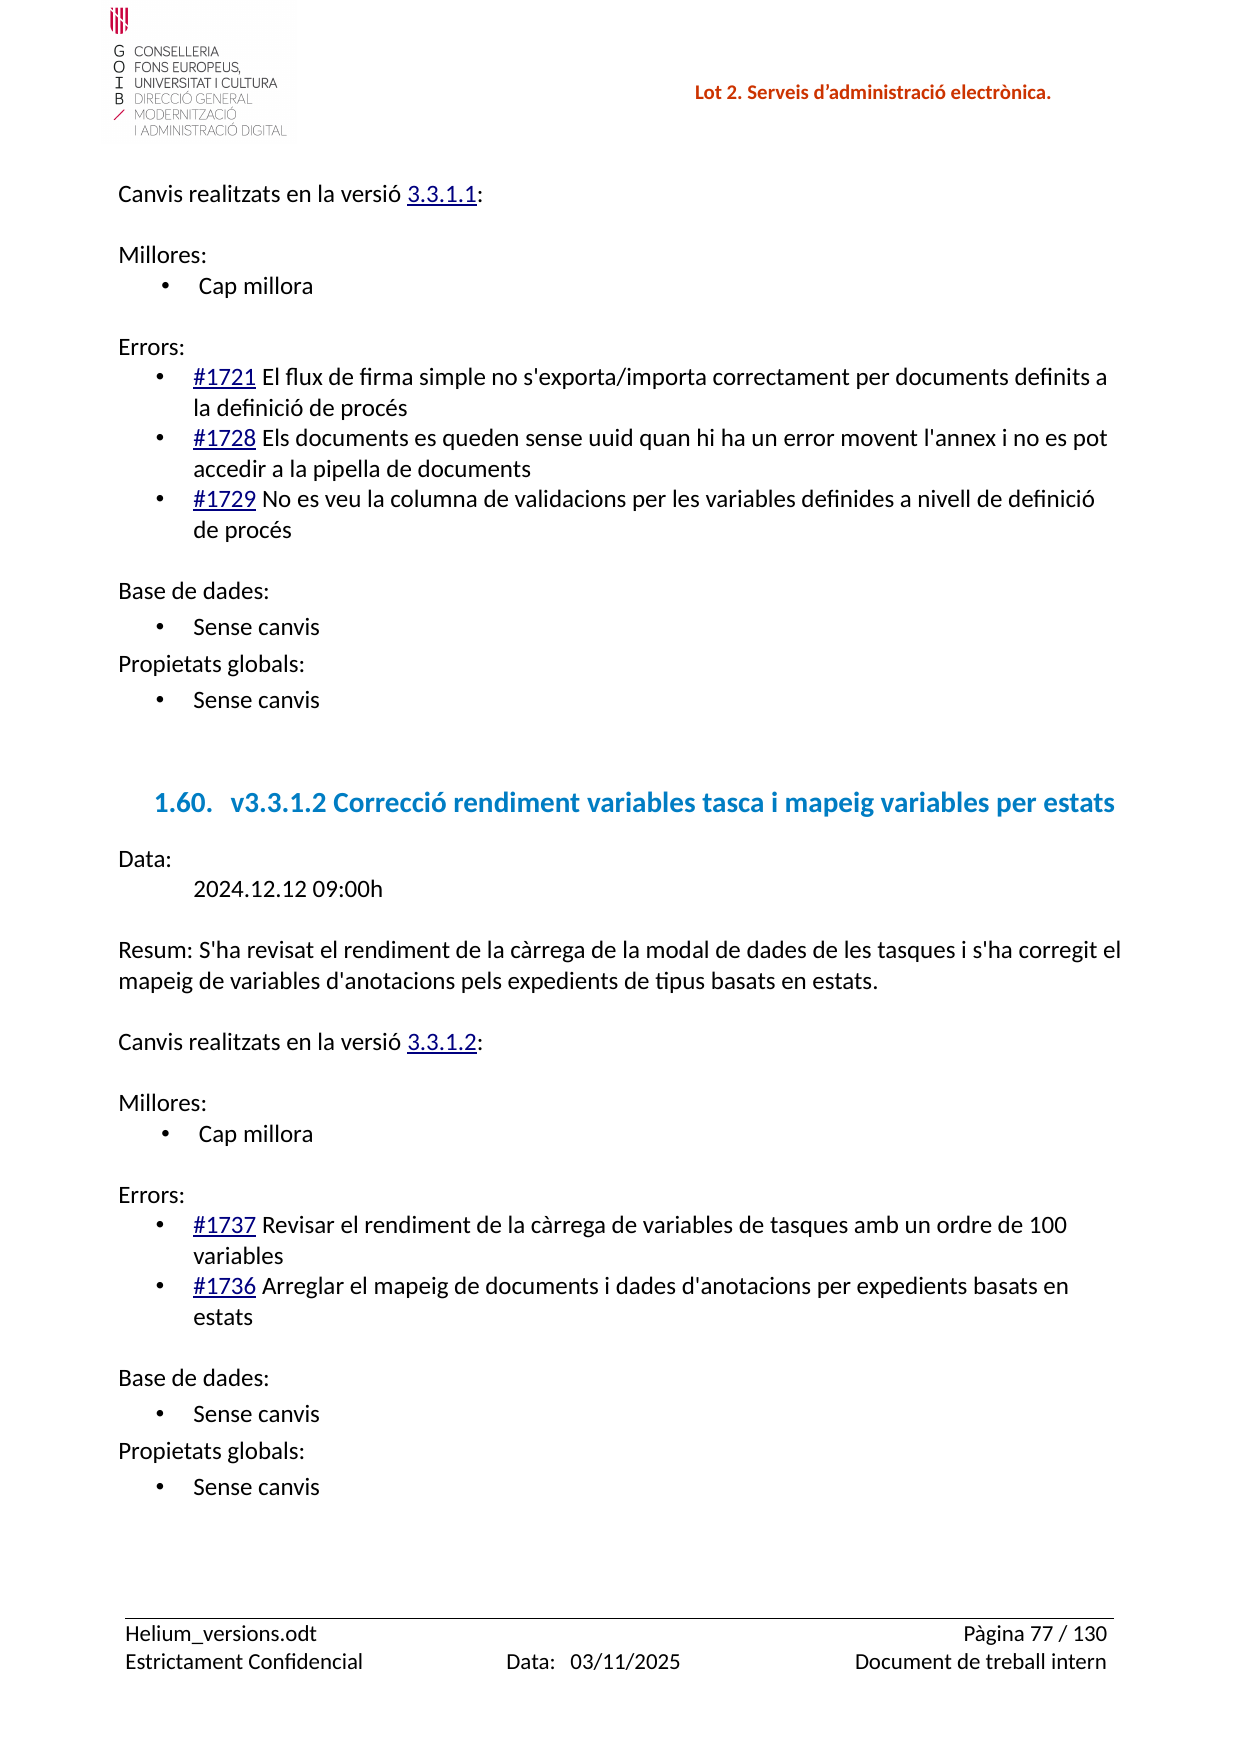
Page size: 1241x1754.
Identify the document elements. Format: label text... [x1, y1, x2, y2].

text Base de dades: [118, 1362, 1122, 1392]
text Millores: [118, 239, 1122, 270]
list #1721 El flux de firma simple no s'exporta/importa correctament per documents definits a la definició de procés [156, 361, 1122, 422]
picture [100, 0, 297, 144]
list Cap millora [161, 270, 1122, 300]
text Base de dades: [118, 575, 1122, 606]
list Sense canvis [156, 684, 1122, 715]
list #1737 Revisar el rendiment de la càrrega de variables de tasques amb un ordre de 100 variables [156, 1209, 1122, 1270]
text Errors: [118, 331, 1122, 361]
list Sense canvis [156, 611, 1122, 642]
list #1728 Els documents es queden sense uuid quan hi ha un error movent l'annex i no es pot accedir a la pipella de documents [156, 422, 1122, 483]
list Cap millora [161, 1118, 1122, 1148]
text Propietats globals: [118, 648, 1122, 678]
list Sense canvis [156, 1471, 1122, 1502]
list #1736 Arreglar el mapeig de documents i dades d'anotacions per expedients basats en estats [156, 1270, 1122, 1331]
list Sense canvis [156, 1398, 1122, 1429]
subtitle v3.3.1.2 Correcció rendiment variables tasca i mapeig variables per estats [153, 784, 1122, 819]
text Resum: S'ha revisat el rendiment de la càrrega de la modal de dades de les tasques i s'ha corregit el mapeig de variables d'anotacions pels expedients de tipus basats en estats. [118, 935, 1122, 996]
text Canvis realitzats en la versió 3.3.1.2: [118, 1026, 1122, 1057]
text 2024.12.12 09:00h [118, 874, 1122, 904]
text Millores: [118, 1087, 1122, 1118]
text Data: [118, 843, 1122, 874]
list #1729 No es veu la columna de validacions per les variables definides a nivell de definició de procés [156, 483, 1122, 544]
text Propietats globals: [118, 1435, 1122, 1465]
text Canvis realitzats en la versió 3.3.1.1: [118, 178, 1122, 209]
text Errors: [118, 1179, 1122, 1209]
